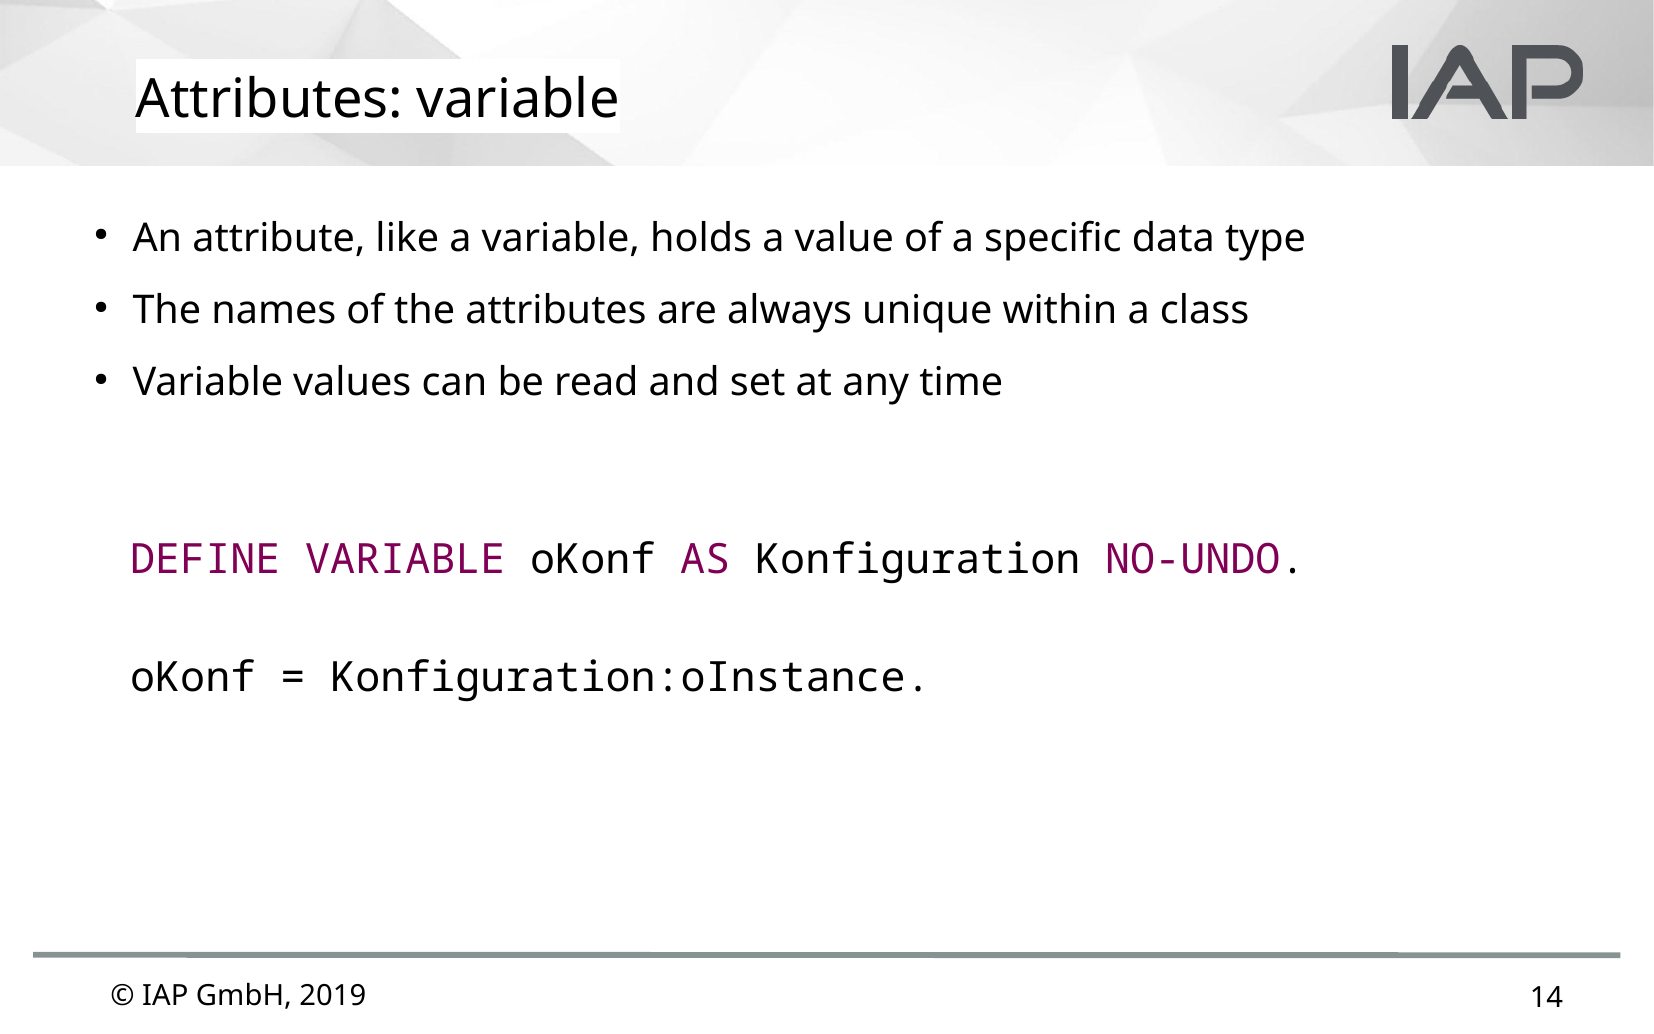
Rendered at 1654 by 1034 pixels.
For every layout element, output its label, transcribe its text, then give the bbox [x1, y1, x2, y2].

title Attributes: variable [135, 41, 1264, 152]
list An attribute, like a variable, holds a value of a specific data type The names of the attributes are always unique within a class Variable values can be read and set at any time [76, 200, 1589, 556]
list DEFINE VARIABLE oKonf AS Konfiguration NO-UNDO. oKonf = Konfiguration:oInstance. [130, 528, 1619, 848]
picture [0, 0, 1654, 166]
